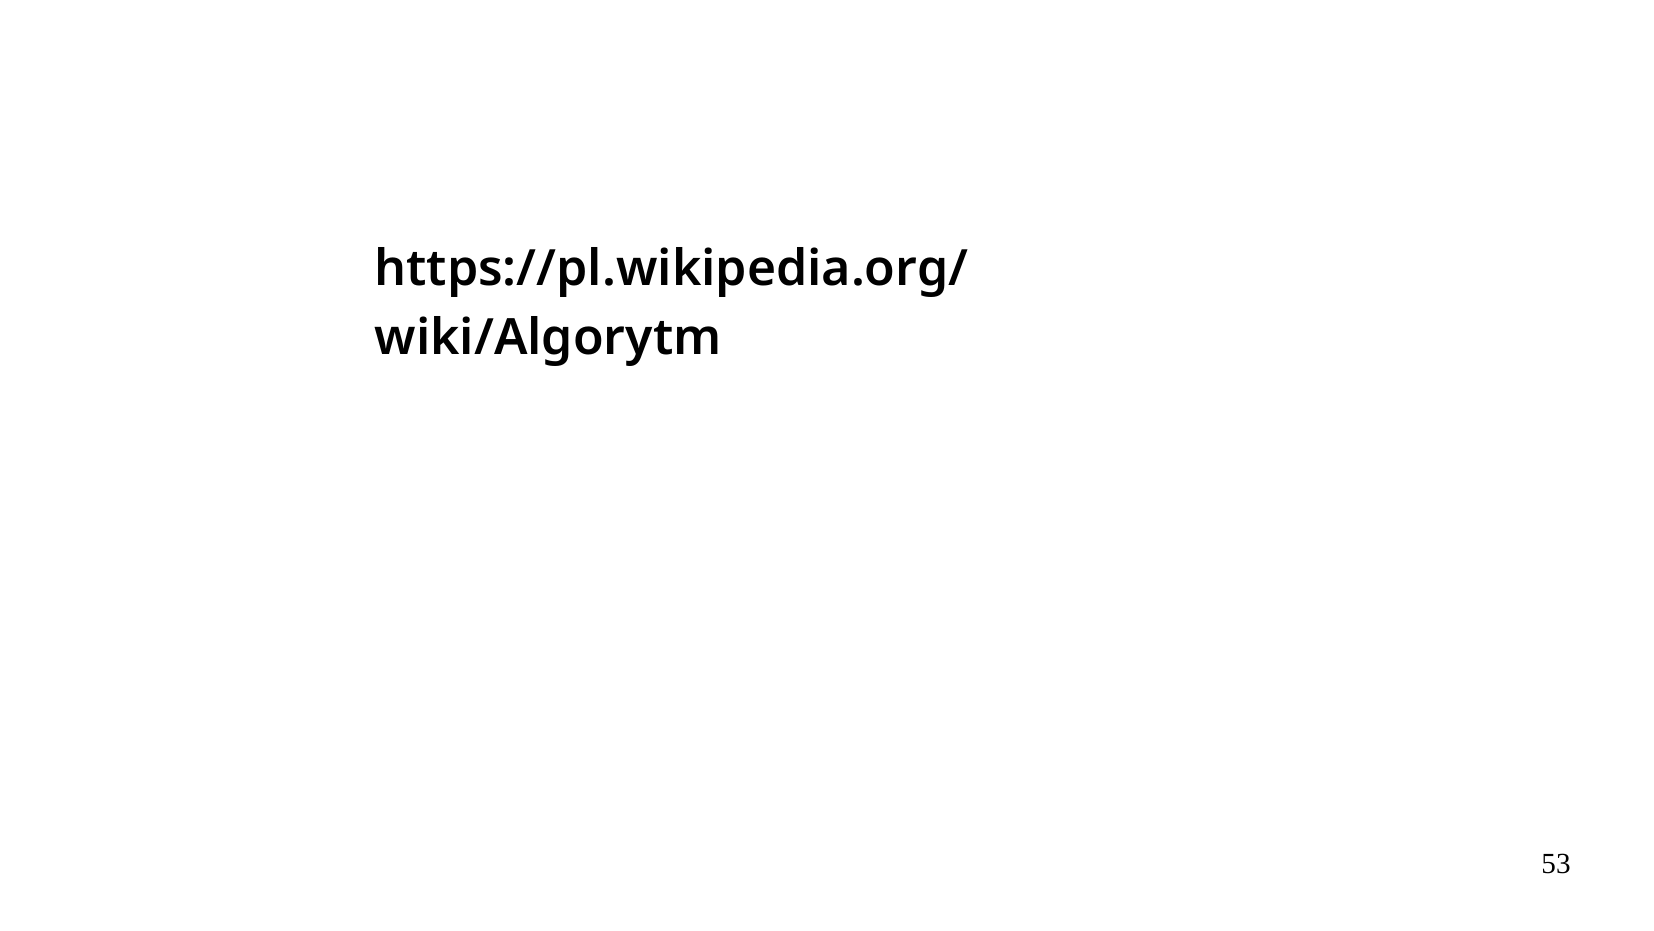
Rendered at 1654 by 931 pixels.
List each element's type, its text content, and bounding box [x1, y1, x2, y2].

text_box https://pl.wikipedia.org/wiki/Algorytm [360, 225, 1111, 492]
